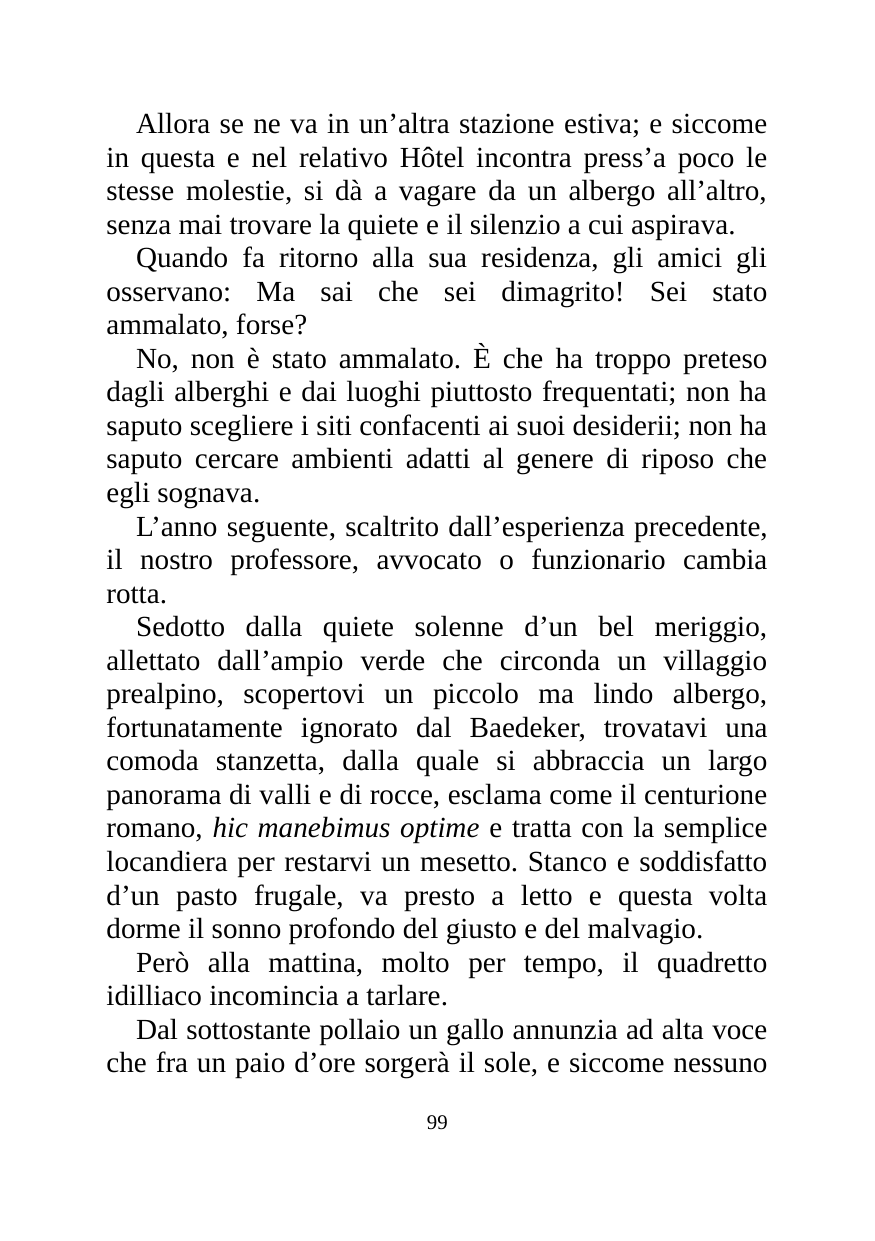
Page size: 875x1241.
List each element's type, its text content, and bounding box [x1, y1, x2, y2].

text Dal sottostante pollaio un gallo annunzia ad alta voce che fra un paio d’ore sorgerà il sole, e siccome nessuno [106, 1012, 768, 1079]
text No, non è stato ammalato. È che ha troppo preteso dagli alberghi e dai luoghi piuttosto frequentati; non ha saputo scegliere i siti confacenti ai suoi desiderii; non ha saputo cercare ambienti adatti al genere di riposo che egli sognava. [106, 341, 768, 509]
text L’anno seguente, scaltrito dall’esperienza precedente, il nostro professore, avvocato o funzionario cambia rotta. [106, 509, 768, 609]
text Sedotto dalla quiete solenne d’un bel meriggio, allettato dall’ampio verde che circonda un villaggio prealpino, scopertovi un piccolo ma lindo albergo, fortunatamente ignorato dal Baedeker, trovatavi una comoda stanzetta, dalla quale si abbraccia un largo panorama di valli e di rocce, esclama come il centurione romano, hic manebimus optime e tratta con la semplice locandiera per restarvi un mesetto. Stanco e soddisfatto d’un pasto frugale, va presto a letto e questa volta dorme il sonno profondo del giusto e del malvagio. [106, 609, 768, 945]
text Allora se ne va in un’altra stazione estiva; e siccome in questa e nel relativo Hôtel incontra press’a poco le stesse molestie, si dà a vagare da un albergo all’altro, senza mai trovare la quiete e il silenzio a cui aspirava. [106, 106, 768, 240]
text Quando fa ritorno alla sua residenza, gli amici gli osservano: Ma sai che sei dimagrito! Sei stato ammalato, forse? [106, 240, 768, 341]
text Però alla mattina, molto per tempo, il quadretto idilliaco incomincia a tarlare. [106, 945, 768, 1012]
